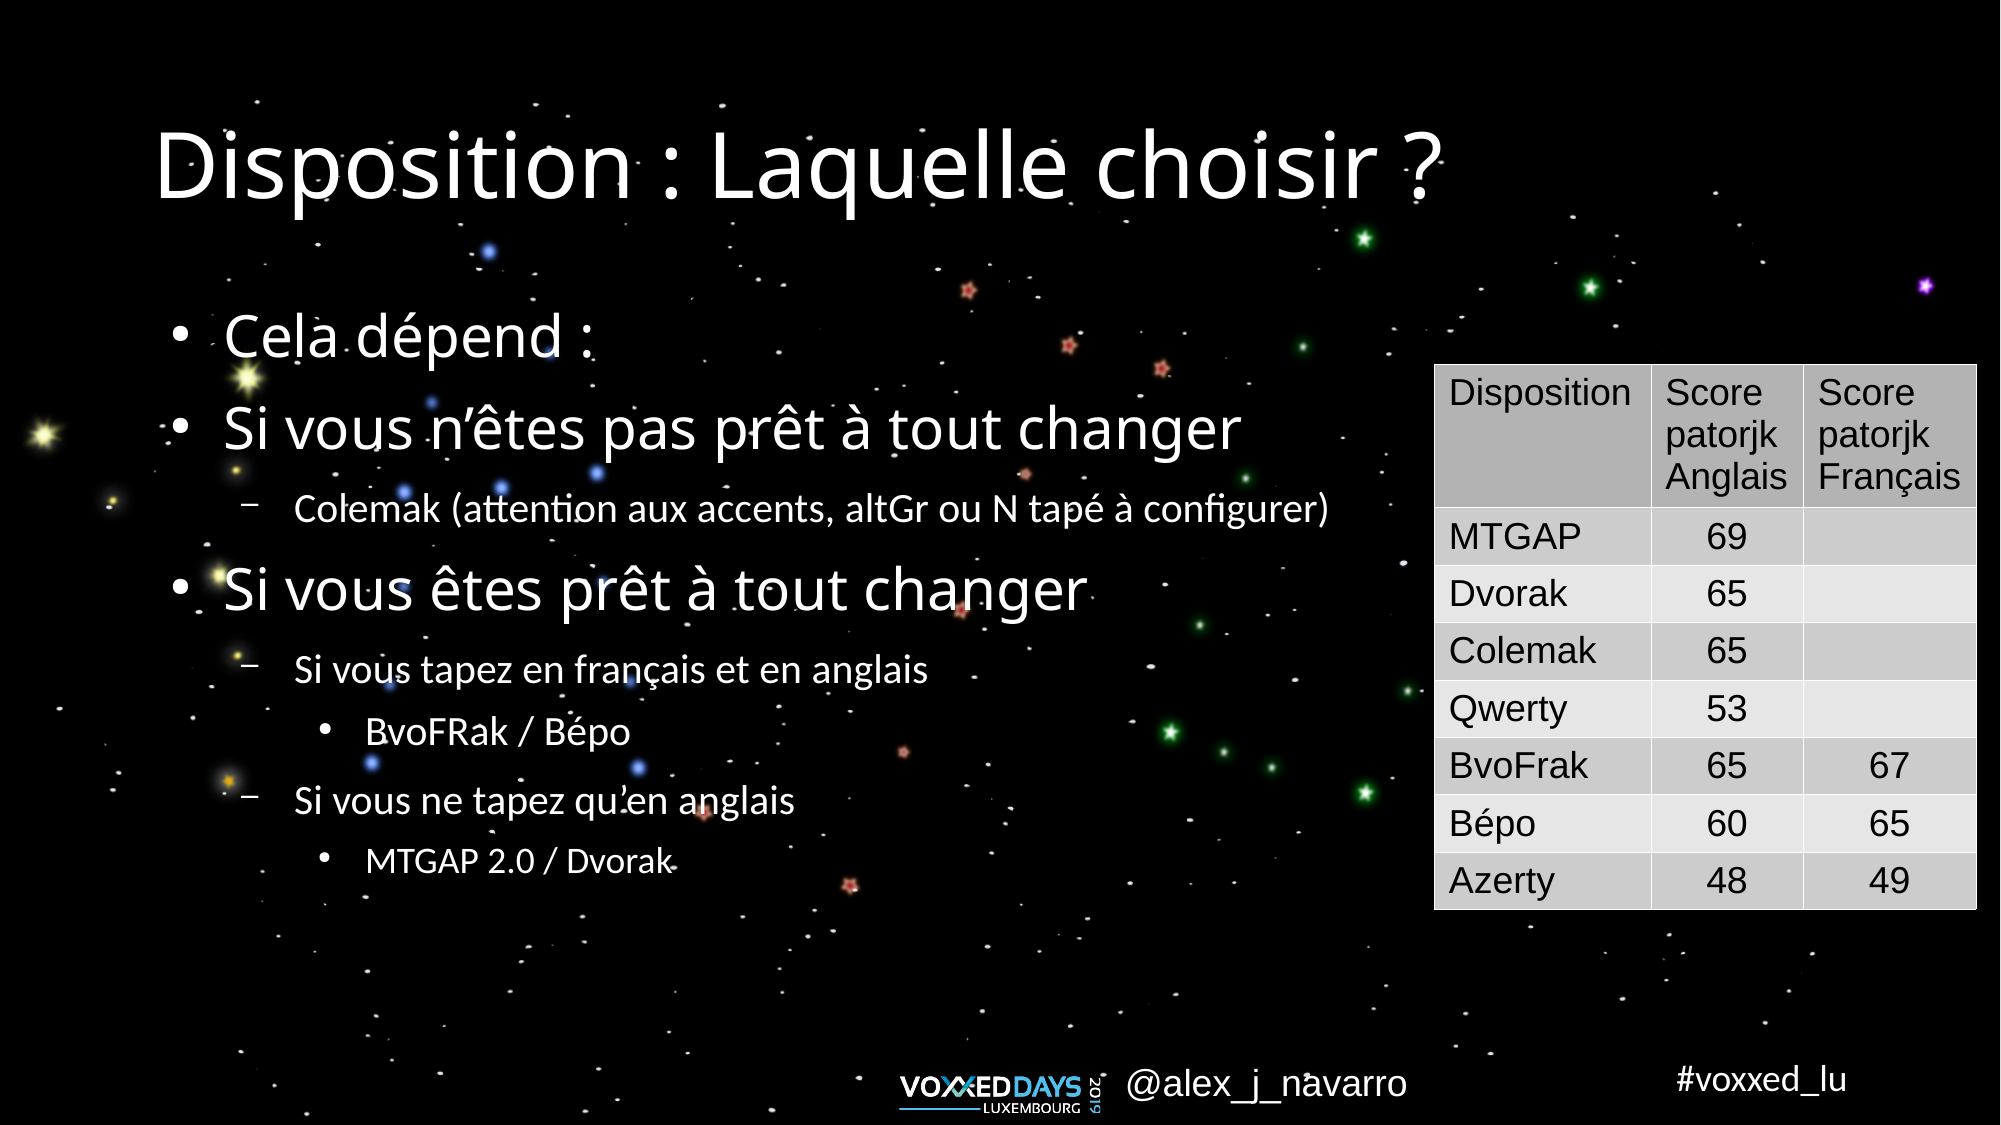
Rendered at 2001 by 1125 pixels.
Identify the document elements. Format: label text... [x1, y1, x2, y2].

table_cell Bépo [1435, 795, 1651, 852]
table_cell 60 [1652, 795, 1803, 852]
table_cell [1804, 566, 1976, 622]
table_cell 53 [1652, 681, 1803, 737]
table_cell [1804, 623, 1976, 680]
table_cell 49 [1804, 853, 1976, 909]
table_cell BvoFrak [1435, 738, 1651, 794]
list Cela dépend : Si vous n’êtes pas prêt à tout changer Colemak (attention aux accents, altGr ou N tapé à configurer) Si vous êtes prêt à tout changer Si vous tapez en français et en anglais BvoFRak / Bépo Si vous ne tapez qu’en anglais MTGAP 2.0 / Dvorak [137, 299, 1863, 1014]
table_cell 65 [1652, 623, 1803, 680]
table_cell [1804, 681, 1976, 737]
table_cell 69 [1652, 508, 1803, 565]
table_cell Colemak [1435, 623, 1651, 680]
table_cell Dvorak [1435, 566, 1651, 622]
table_cell Azerty [1435, 853, 1651, 909]
table_header Score patorjk Français [1804, 365, 1976, 507]
table_cell 65 [1652, 738, 1803, 794]
table_header Disposition [1435, 365, 1651, 507]
table_cell Qwerty [1435, 681, 1651, 737]
picture [0, 0, 2001, 1125]
title Disposition : Laquelle choisir ? [137, 59, 1863, 278]
table_cell 48 [1652, 853, 1803, 909]
table_cell 67 [1804, 738, 1976, 794]
table_cell MTGAP [1435, 508, 1651, 565]
table_header Score patorjk Anglais [1652, 365, 1803, 507]
table_cell 65 [1652, 566, 1803, 622]
table_cell 65 [1804, 795, 1976, 852]
table_cell [1804, 508, 1976, 565]
text_box @alex_j_navarro [1110, 1054, 1739, 1125]
